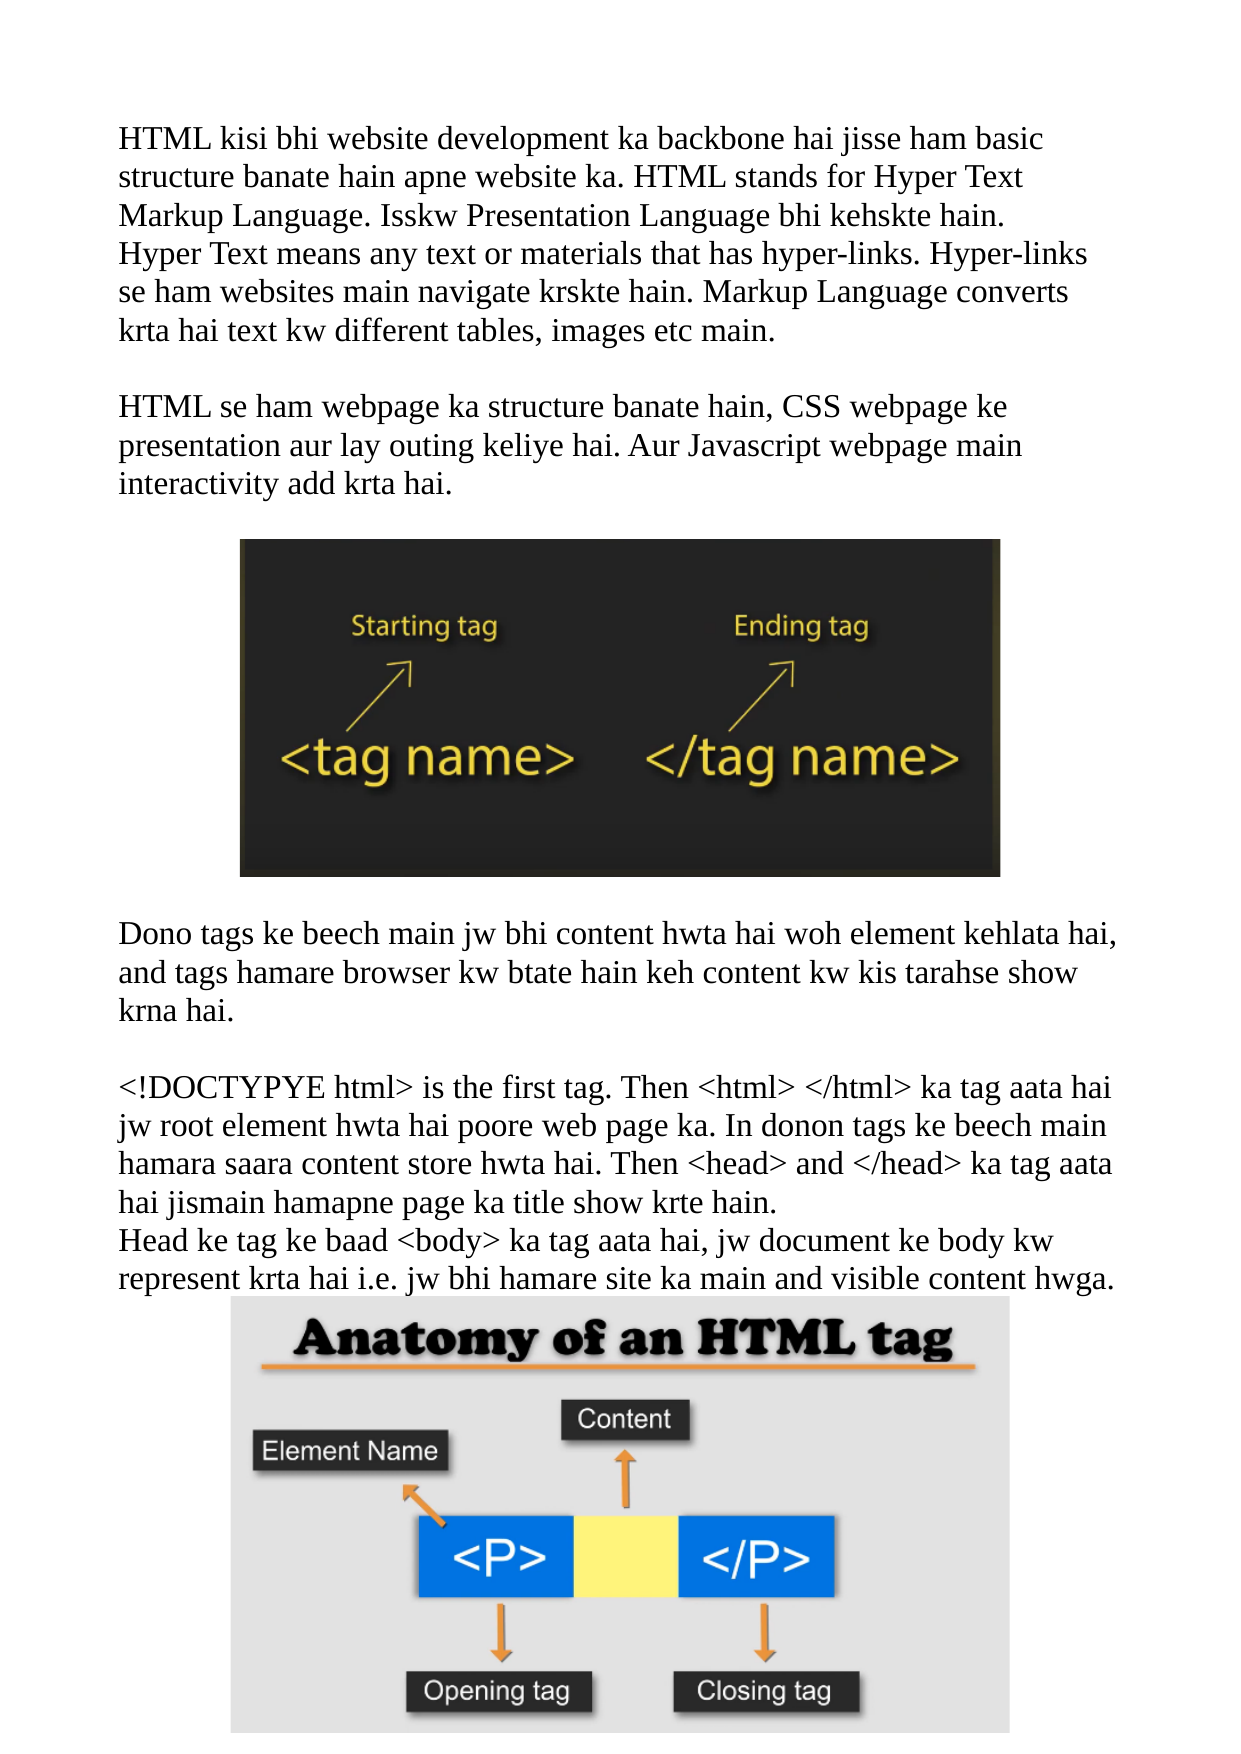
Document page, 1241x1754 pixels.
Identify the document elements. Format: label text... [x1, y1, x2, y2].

text Dono tags ke beech main jw bhi content hwta hai woh element kehlata hai, and tags hamare browser kw btate hain keh content kw kis tarahse show krna hai. [118, 913, 1122, 1028]
text Head ke tag ke baad <body> ka tag aata hai, jw document ke body kw represent krta hai i.e. jw bhi hamare site ka main and visible content hwga. [118, 1220, 1122, 1297]
text HTML se ham webpage ka structure banate hain, CSS webpage ke presentation aur lay outing keliye hai. Aur Javascript webpage main interactivity add krta hai. [118, 386, 1122, 501]
text Hyper Text means any text or materials that has hyper-links. Hyper-links se ham websites main navigate krskte hain. Markup Language converts krta hai text kw different tables, images etc main. [118, 233, 1122, 348]
text HTML kisi bhi website development ka backbone hai jisse ham basic structure banate hain apne website ka. HTML stands for Hyper Text Markup Language. Isskw Presentation Language bhi kehskte hain. [118, 118, 1122, 233]
text <!DOCTYPYE html> is the first tag. Then <html> </html> ka tag aata hai jw root element hwta hai poore web page ka. In donon tags ke beech main hamara saara content store hwta hai. Then <head> and </head> ka tag aata hai jismain hamapne page ka title show krte hain. [118, 1067, 1122, 1220]
